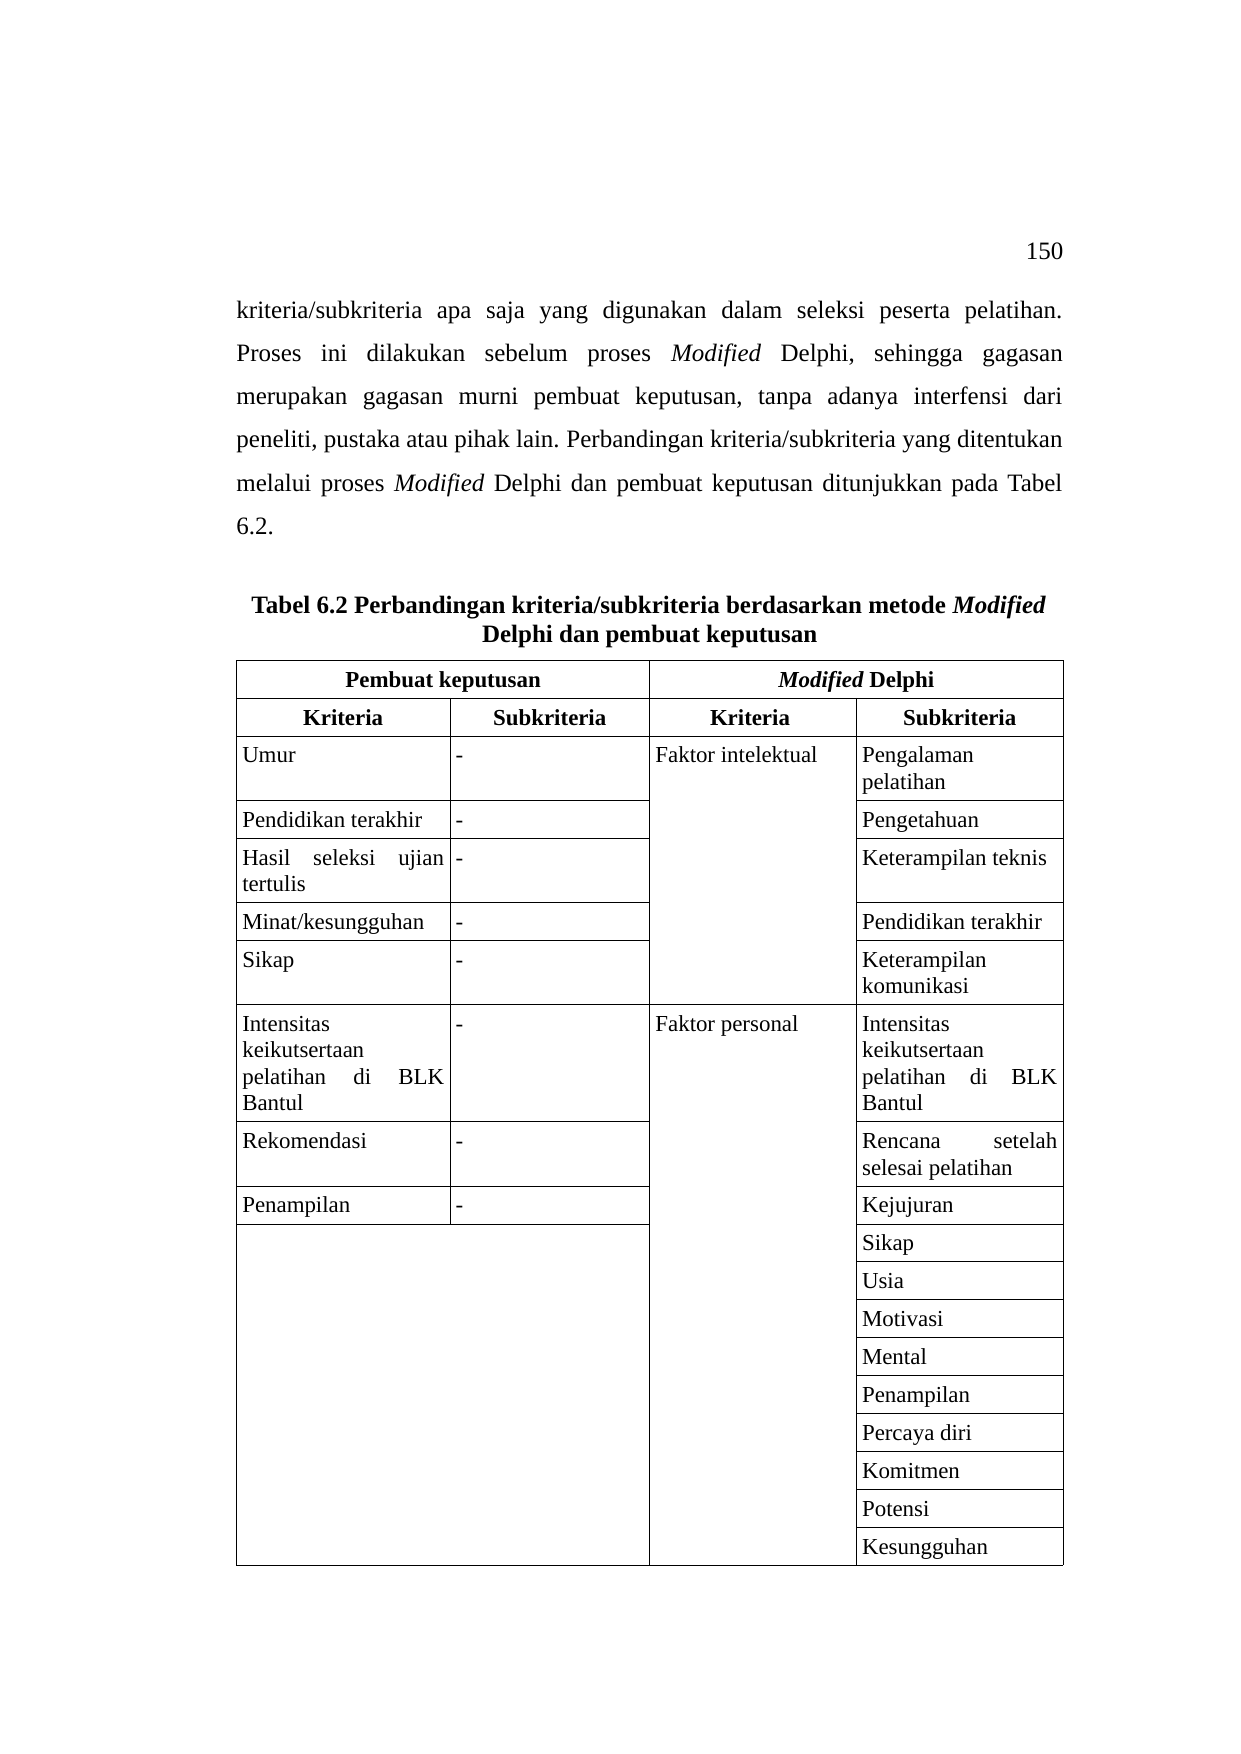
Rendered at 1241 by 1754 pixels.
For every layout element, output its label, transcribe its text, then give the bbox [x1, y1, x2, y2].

table_cell Kesungguhan [857, 1528, 1063, 1565]
table_cell Faktor intelektual [650, 737, 856, 1004]
table_cell Kriteria [650, 699, 856, 736]
table_cell - [451, 737, 649, 800]
text kriteria/subkriteria apa saja yang digunakan dalam seleksi peserta pelatihan. Proses ini dilakukan sebelum proses Modified Delphi, sehingga gagasan merupakan gagasan murni pembuat keputusan, tanpa adanya interfensi dari peneliti, pustaka atau pihak lain. Perbandingan kriteria/subkriteria yang ditentukan melalui proses Modified Delphi dan pembuat keputusan ditunjukkan pada Tabel 6.2. [236, 295, 1063, 539]
table_cell - [451, 941, 649, 1004]
table_cell Hasil seleksi ujian tertulis [237, 839, 450, 902]
table_cell Komitmen [857, 1452, 1063, 1489]
table_cell - [451, 1187, 649, 1223]
table_header Modified Delphi [650, 661, 1063, 698]
table_cell Potensi [857, 1490, 1063, 1527]
table_cell Sikap [857, 1225, 1063, 1261]
table_cell Pengalaman pelatihan [857, 737, 1063, 800]
table_cell Keterampilan komunikasi [857, 941, 1063, 1004]
table_cell Usia [857, 1262, 1063, 1299]
table_header Pembuat keputusan [237, 661, 649, 698]
table_cell - [451, 801, 649, 838]
text Tabel 6.2 Perbandingan kriteria/subkriteria berdasarkan metode Modified Delphi dan pembuat keputusan [236, 590, 1063, 647]
table_cell Umur [237, 737, 450, 800]
table_cell Subkriteria [857, 699, 1063, 736]
table_cell Penampilan [857, 1376, 1063, 1413]
table_cell Pendidikan terakhir [237, 801, 450, 838]
table_cell Kriteria [237, 699, 450, 736]
table_cell Faktor personal [650, 1005, 856, 1565]
table_cell Pengetahuan [857, 801, 1063, 838]
table_cell Mental [857, 1338, 1063, 1375]
table_cell Rekomendasi [237, 1122, 450, 1186]
table_cell Pendidikan terakhir [857, 903, 1063, 940]
table_cell Minat/kesungguhan [237, 903, 450, 940]
table_cell Subkriteria [451, 699, 649, 736]
table_cell - [451, 903, 649, 940]
table_cell - [451, 1005, 649, 1121]
table_cell [237, 1225, 649, 1565]
table_cell Intensitas keikutsertaan pelatihan di BLK Bantul [237, 1005, 450, 1121]
table_cell Motivasi [857, 1300, 1063, 1337]
table_cell - [451, 839, 649, 902]
table_cell Rencana setelah selesai pelatihan [857, 1122, 1063, 1186]
table_cell Keterampilan teknis [857, 839, 1063, 902]
table_cell Penampilan [237, 1187, 450, 1223]
table_cell Sikap [237, 941, 450, 1004]
table_cell Percaya diri [857, 1414, 1063, 1451]
table_cell Kejujuran [857, 1187, 1063, 1223]
table_cell Intensitas keikutsertaan pelatihan di BLK Bantul [857, 1005, 1063, 1121]
table_cell - [451, 1122, 649, 1186]
